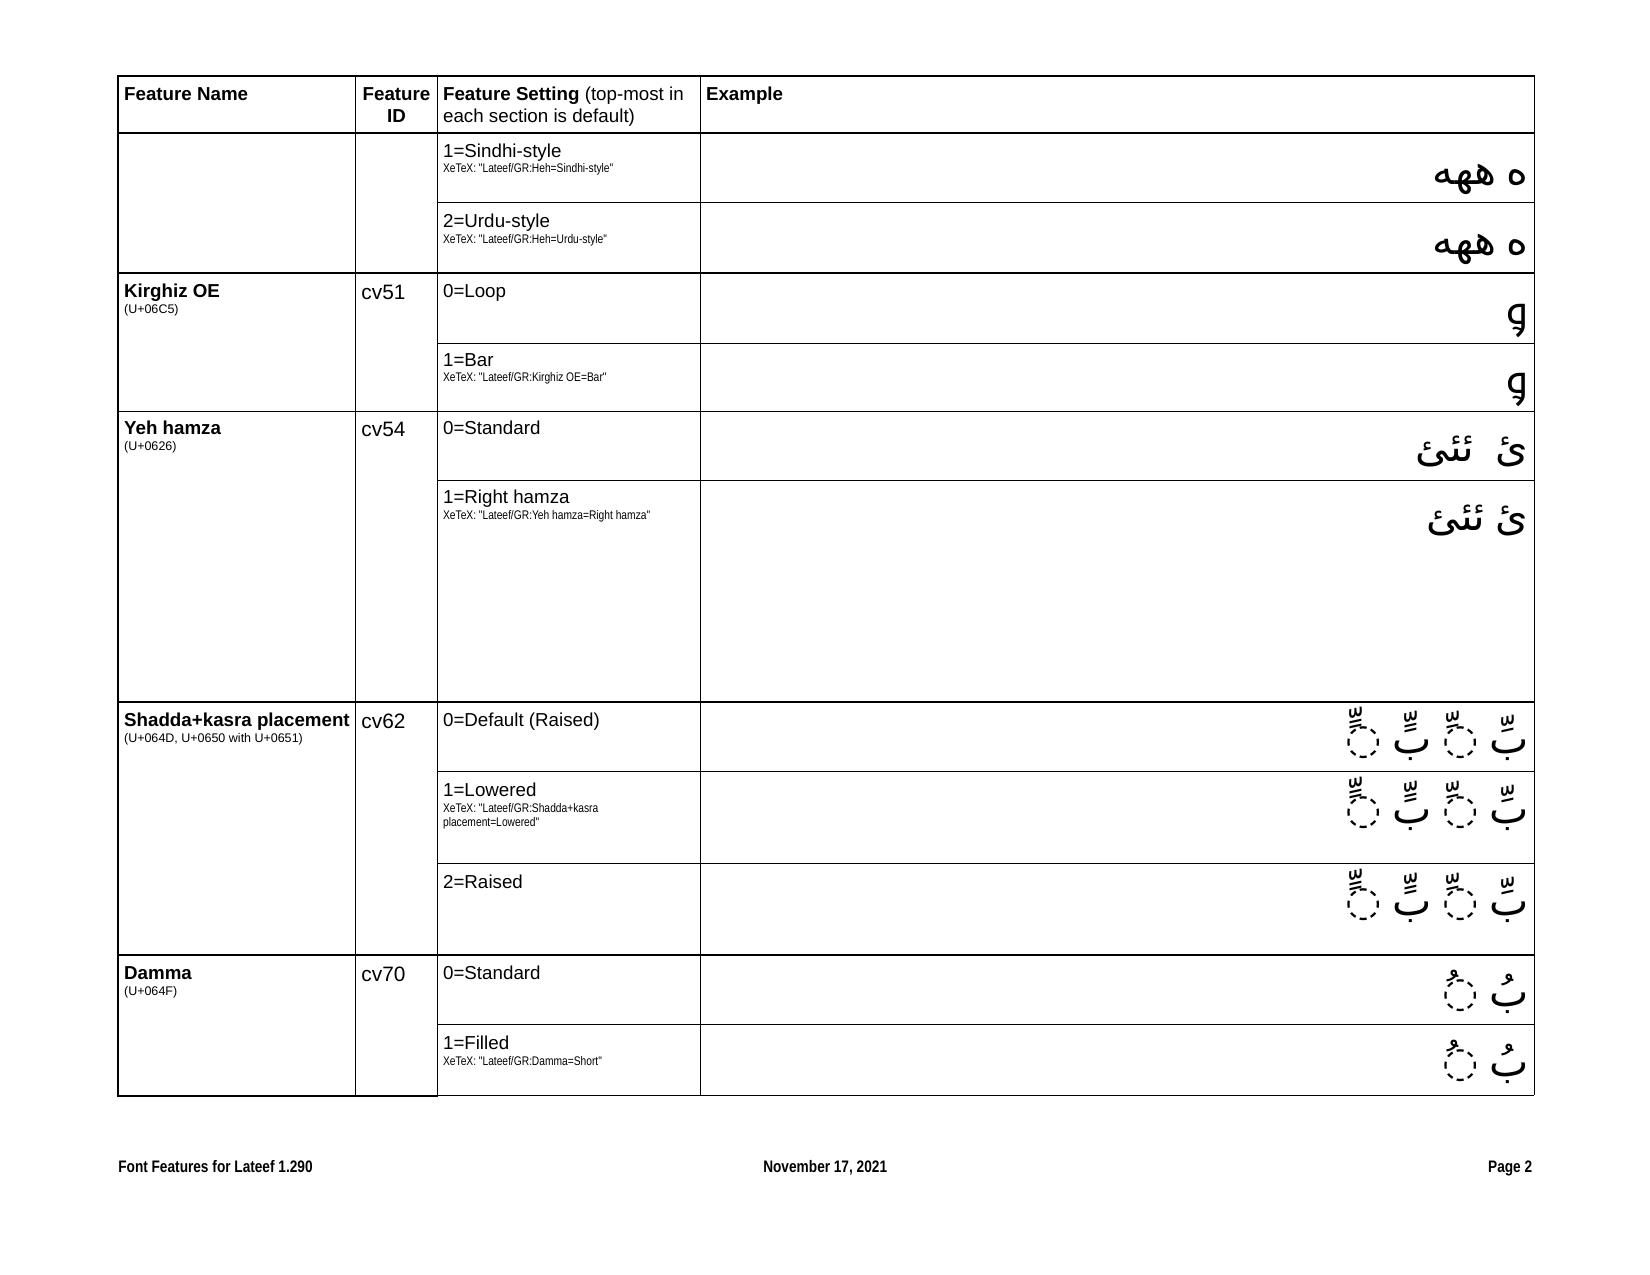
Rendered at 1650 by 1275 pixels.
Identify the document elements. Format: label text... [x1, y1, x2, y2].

table_cell 1=Bar XeTeX: "Lateef/GR:Kirghiz OE=Bar" [438, 344, 700, 411]
table_cell Damma (U+064F) [119, 956, 355, 1094]
table_cell cv54 [356, 412, 437, 701]
table_header Feature Setting (top-most in each section is default) [438, 77, 700, 132]
table_header Example [701, 77, 1534, 132]
table_cell cv70 [356, 956, 437, 1094]
table_cell 1=Sindhi-style XeTeX: "Lateef/GR:Heh=Sindhi-style" [438, 134, 700, 202]
table_header Feature Name [119, 77, 355, 132]
table_cell 0=Standard [438, 412, 700, 480]
table_cell cv51 [356, 274, 437, 343]
table_cell Kirghiz OE (U+06C5) [119, 274, 355, 343]
table_cell ئ ئئئ [701, 481, 1534, 701]
table_cell ئ ئئئ [701, 412, 1534, 480]
table_cell [356, 343, 437, 411]
table_cell 1=Right hamza XeTeX: "Lateef/GR:Yeh hamza=Right hamza" [438, 481, 700, 701]
table_cell 0=Loop [438, 274, 700, 343]
table_cell 0=Default (Raised) [438, 703, 700, 771]
table_cell ۅ [701, 344, 1534, 411]
table_cell ۅ [701, 274, 1534, 343]
table_cell بِّ ◌ِّ بٍّ ◌ٍّ [701, 864, 1534, 954]
table_cell ه ههه [701, 134, 1534, 202]
table_cell 1=Filled XeTeX: "Lateef/GR:Damma=Short" [438, 1025, 700, 1094]
table_cell 0=Standard [438, 956, 700, 1024]
table_cell 2=Raised [438, 864, 700, 954]
table_cell بُ ◌ُ [701, 1025, 1534, 1094]
table_header Feature ID [356, 77, 437, 132]
table_cell ه ههه [701, 203, 1534, 272]
table_cell 2=Urdu-style XeTeX: "Lateef/GR:Heh=Urdu-style" [438, 203, 700, 272]
table_cell 1=Lowered XeTeX: "Lateef/GR:Shadda+kasra placement=Lowered" [438, 772, 700, 863]
table_cell بِّ ◌ِّ بٍّ ◌ٍّ [701, 772, 1534, 863]
table_cell بُ ◌ُ [701, 956, 1534, 1024]
table_cell Yeh hamza (U+0626) [119, 412, 355, 701]
table_cell Shadda+kasra placement (U+064D, U+0650 with U+0651) [119, 703, 355, 954]
table_cell [119, 343, 355, 411]
table_cell cv62 [356, 703, 437, 954]
table_cell بِّ ◌ِّ بٍّ ◌ٍّ [701, 703, 1534, 771]
